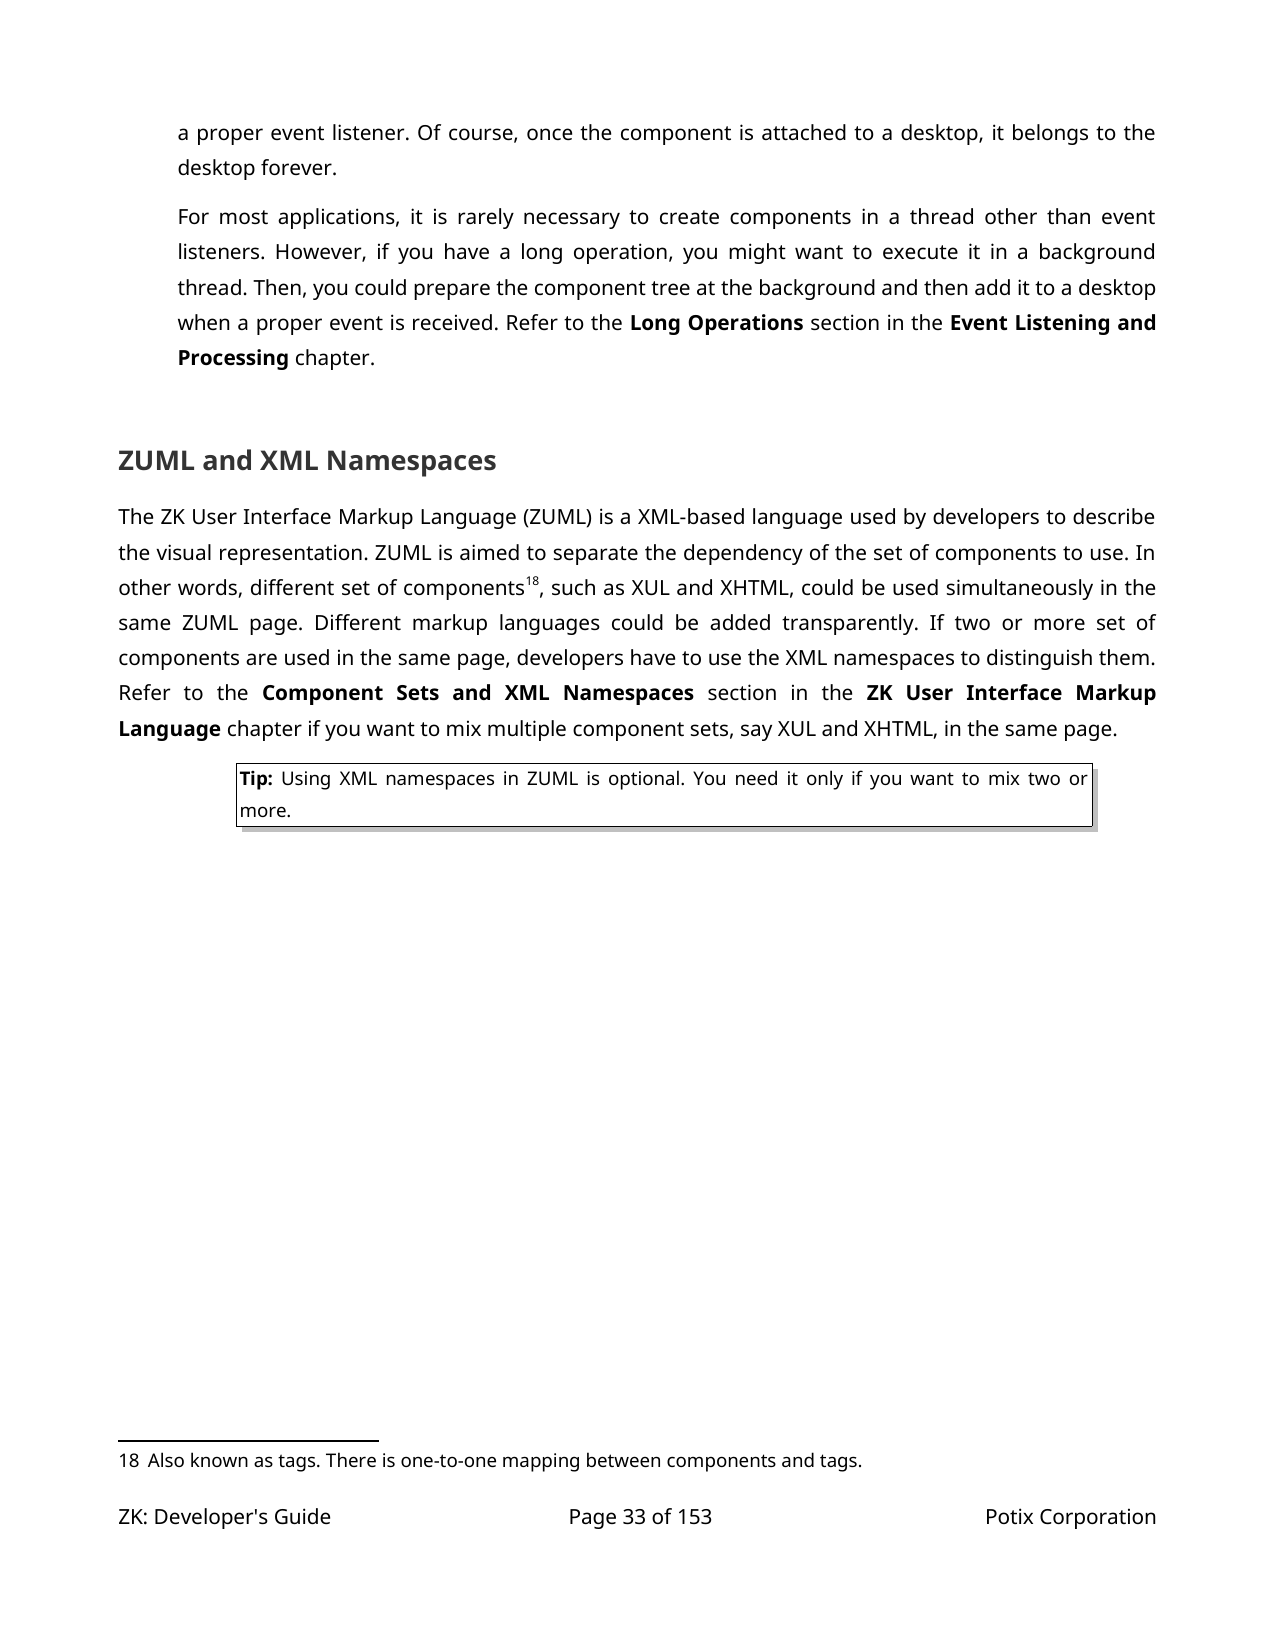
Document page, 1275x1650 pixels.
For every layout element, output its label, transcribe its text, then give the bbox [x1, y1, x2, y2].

text Also known as tags. There is one-to-one mapping between components and tags. [118, 1447, 1157, 1473]
text For most applications, it is rarely necessary to create components in a thread other than event listeners. However, if you have a long operation, you might want to execute it in a background thread. Then, you could prepare the component tree at the background and then add it to a desktop when a proper event is received. Refer to the Long Operations section in the Event Listening and Processing chapter. [177, 202, 1157, 371]
text Tip: Using XML namespaces in ZUML is optional. You need it only if you want to mix two or more. [237, 764, 1092, 826]
text The ZK User Interface Markup Language (ZUML) is a XML-based language used by developers to describe the visual representation. ZUML is aimed to separate the dependency of the set of components to use. In other words, different set of components, such as XUL and XHTML, could be used simultaneously in the same ZUML page. Different markup languages could be added transparently. If two or more set of components are used in the same page, developers have to use the XML namespaces to distinguish them. Refer to the Component Sets and XML Namespaces section in the ZK User Interface Markup Language chapter if you want to mix multiple component sets, say XUL and XHTML, in the same page. [118, 502, 1157, 742]
subtitle ZUML and XML Namespaces [118, 442, 1157, 479]
text a proper event listener. Of course, once the component is attached to a desktop, it belongs to the desktop forever. [177, 118, 1157, 182]
